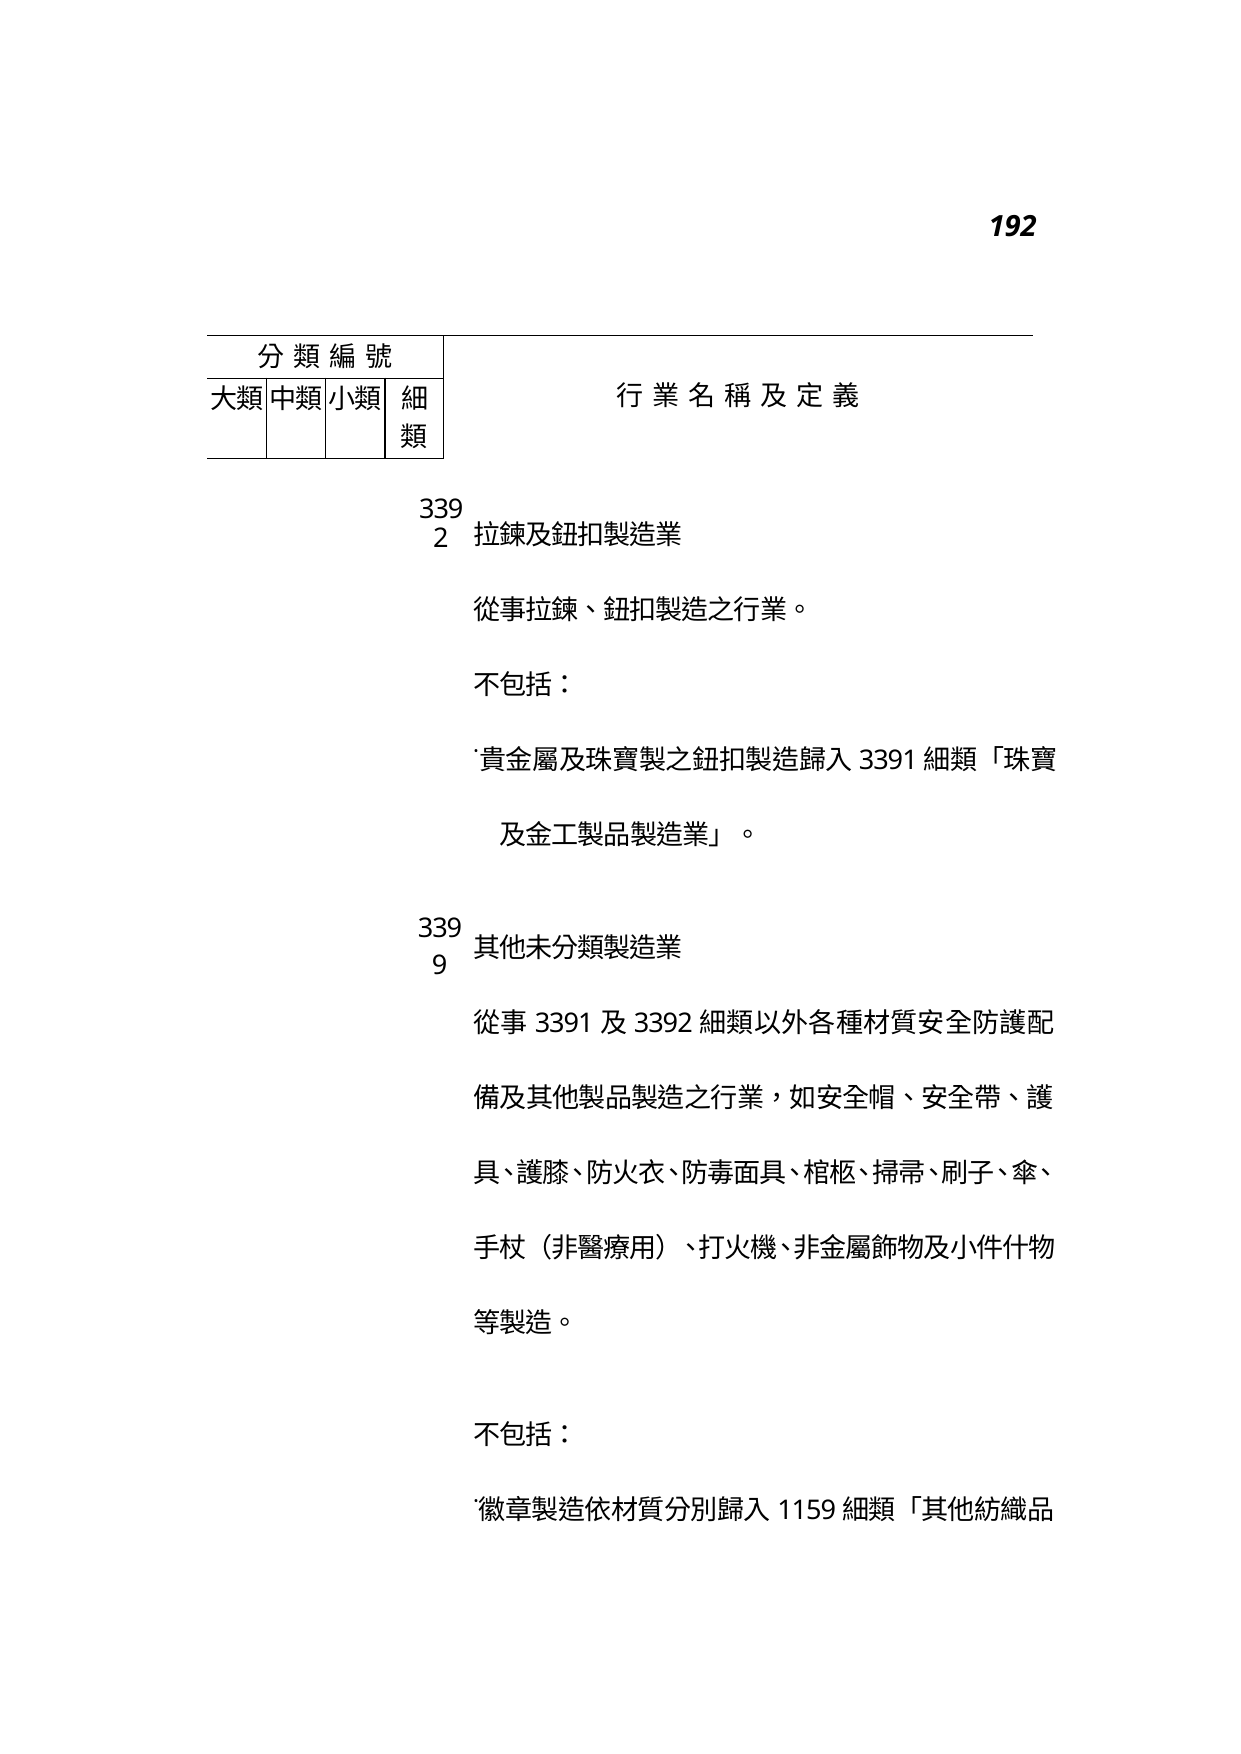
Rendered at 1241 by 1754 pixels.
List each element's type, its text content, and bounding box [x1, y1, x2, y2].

table_cell 3392 [412, 495, 470, 908]
table_cell 3399 [412, 908, 470, 1545]
table_cell 拉鍊及鈕扣製造業 從事拉鍊、鈕扣製造之行業。 不包括： ˙貴金屬及珠寶製之鈕扣製造歸入3391細類「珠寶及金工製品製造業」。 [470, 495, 1060, 908]
table_cell [233, 908, 292, 1545]
table_cell [351, 459, 412, 495]
table_cell [293, 908, 351, 1545]
table_cell [293, 495, 351, 908]
table_cell [351, 908, 412, 1545]
table_header [1033, 335, 1060, 378]
table_cell [233, 495, 292, 908]
table_cell [293, 459, 351, 495]
table_cell [233, 459, 292, 495]
table_cell 中類 [267, 379, 325, 458]
table_cell 大類 [207, 379, 266, 458]
table_cell [470, 458, 1060, 495]
table_cell 細類 [386, 379, 443, 458]
table_cell [351, 495, 412, 908]
table_header 分 類 編 號 [207, 336, 443, 378]
table_cell [207, 459, 233, 495]
table_header 行 業 名 稱 及 定 義 [444, 336, 1032, 458]
table_cell 其他未分類製造業 從事3391及3392細類以外各種材質安全防護配備及其他製品製造之行業，如安全帽、安全帶、護具、護膝、防火衣、防毒面具、棺柩、掃帚、刷子、傘、手杖（非醫療用）、打火機、非金屬飾物及小件什物等製造。 不包括： ˙徽章製造依材質分別歸入1159細類「其他紡織品 [470, 908, 1060, 1545]
table_cell [1033, 378, 1060, 458]
table_cell [207, 495, 233, 908]
table_cell [412, 458, 470, 495]
table_cell [207, 908, 233, 1545]
table_cell 小類 [326, 379, 384, 458]
